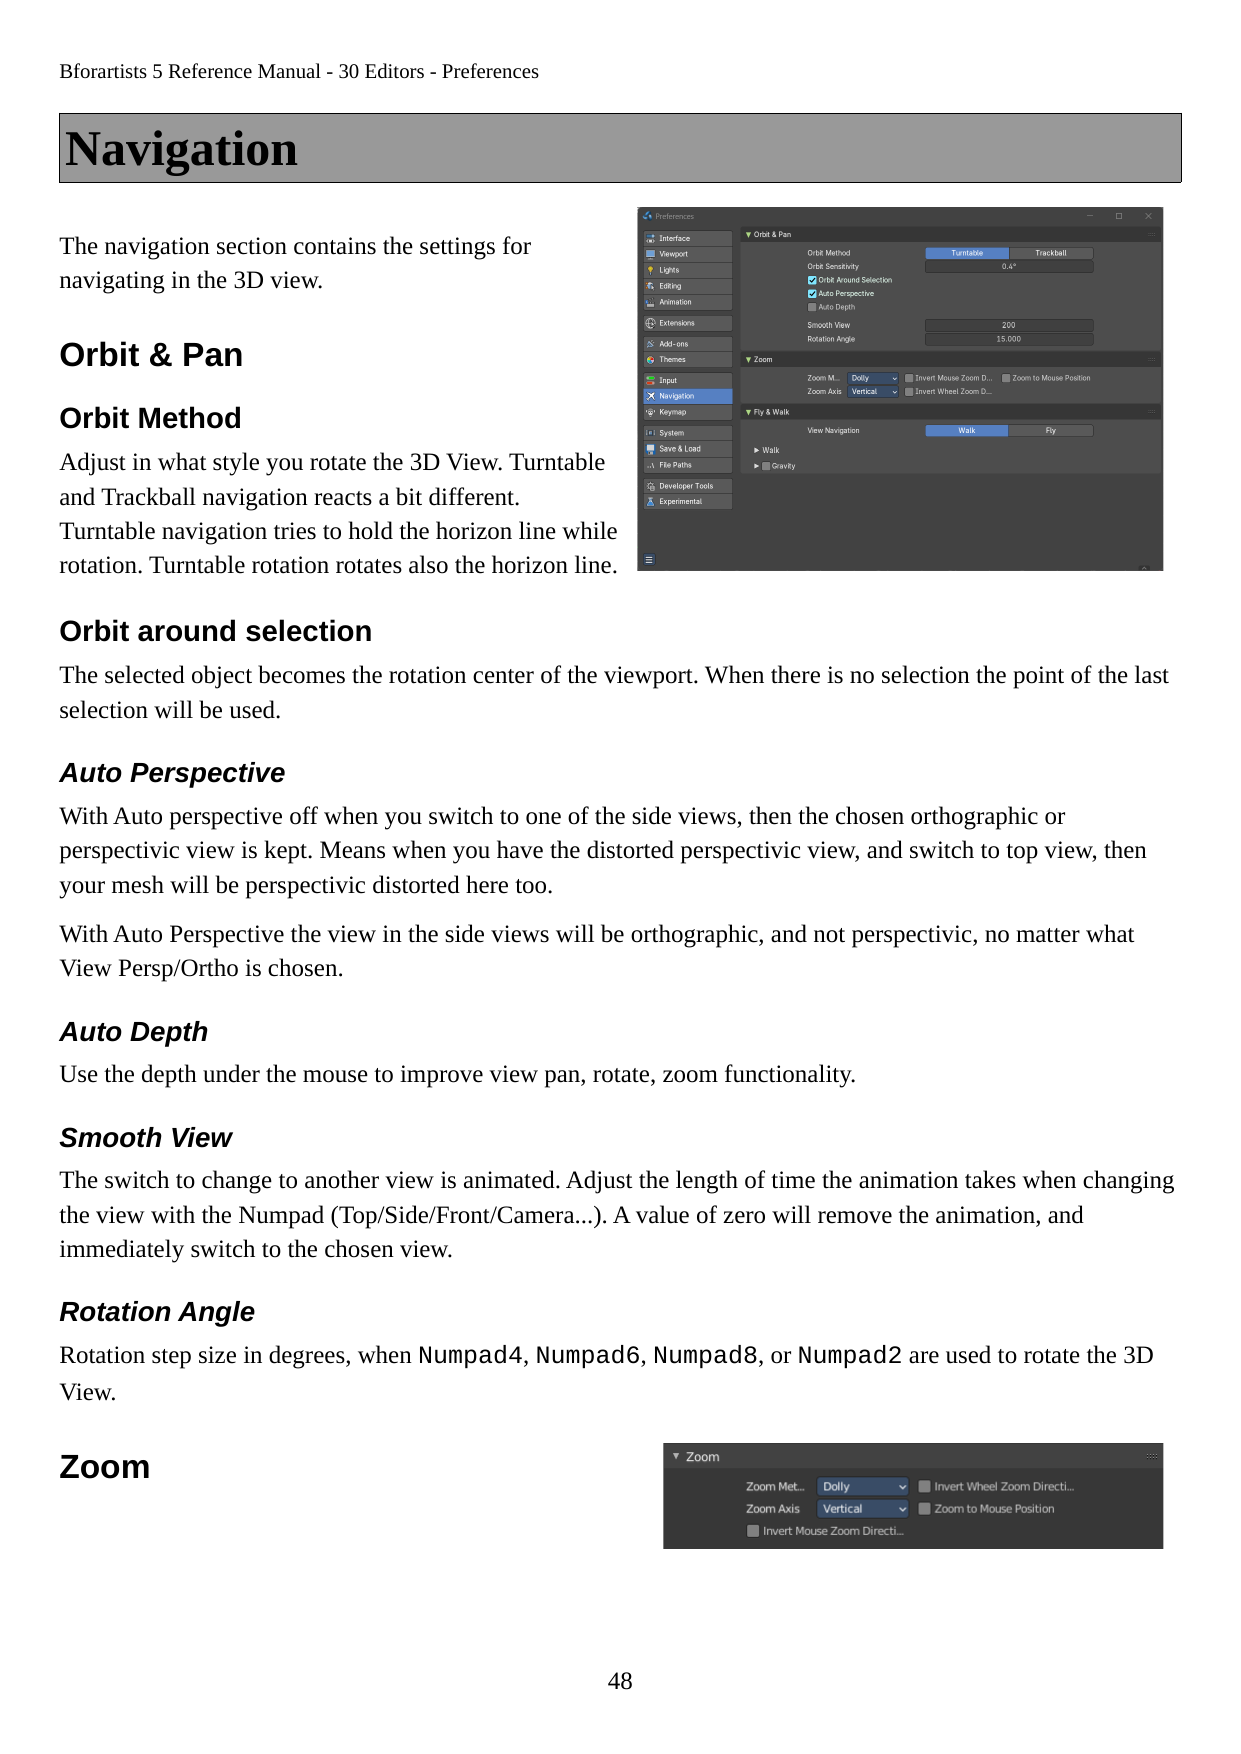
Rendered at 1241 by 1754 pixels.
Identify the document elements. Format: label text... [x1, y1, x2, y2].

subtitle [1164, 401, 1181, 435]
text With Auto perspective off when you switch to one of the side views, then the chosen orthographic or perspectivic view is kept. Means when you have the distorted perspectivic view, and switch to top view, then your mesh will be perspectivic distorted here too. [59, 801, 1181, 899]
subtitle Smooth View [59, 1121, 1181, 1153]
subtitle Orbit & Pan [59, 335, 637, 374]
text The switch to change to another view is animated. Adjust the length of time the animation takes when changing the view with the Numpad (Top/Side/Front/Camera...). A value of zero will remove the animation, and immediately switch to the chosen view. [59, 1165, 1181, 1263]
picture [663, 1443, 1164, 1549]
text Use the depth under the mouse to improve view pan, rotate, zoom functionality. [59, 1059, 1181, 1088]
table_header Navigation [60, 114, 1181, 182]
text Rotation step size in degrees, when Numpad4, Numpad6, Numpad8, or Numpad2 are used to rotate the 3D View. [59, 1340, 1181, 1406]
subtitle Auto Depth [59, 1015, 1181, 1047]
text With Auto Perspective the view in the side views will be orthographic, and not perspectivic, no matter what View Persp/Ortho is chosen. [59, 919, 1181, 982]
subtitle Orbit around selection [59, 614, 1181, 648]
subtitle Orbit Method [59, 401, 637, 435]
text The navigation section contains the settings for navigating in the 3D view. [59, 231, 637, 294]
subtitle [1164, 1447, 1181, 1485]
subtitle Rotation Angle [59, 1296, 1181, 1328]
subtitle [1164, 335, 1181, 374]
subtitle Zoom [59, 1447, 663, 1485]
subtitle Auto Perspective [59, 757, 1181, 788]
text Adjust in what style you rotate the 3D View. Turntable and Trackball navigation reacts a bit different. Turntable navigation tries to hold the horizon line while rotation. Turntable rotation rotates also the horizon line. [59, 447, 1181, 579]
text The selected object becomes the rotation center of the viewport. When there is no selection the point of the last selection will be used. [59, 661, 1181, 724]
picture [637, 207, 1164, 571]
